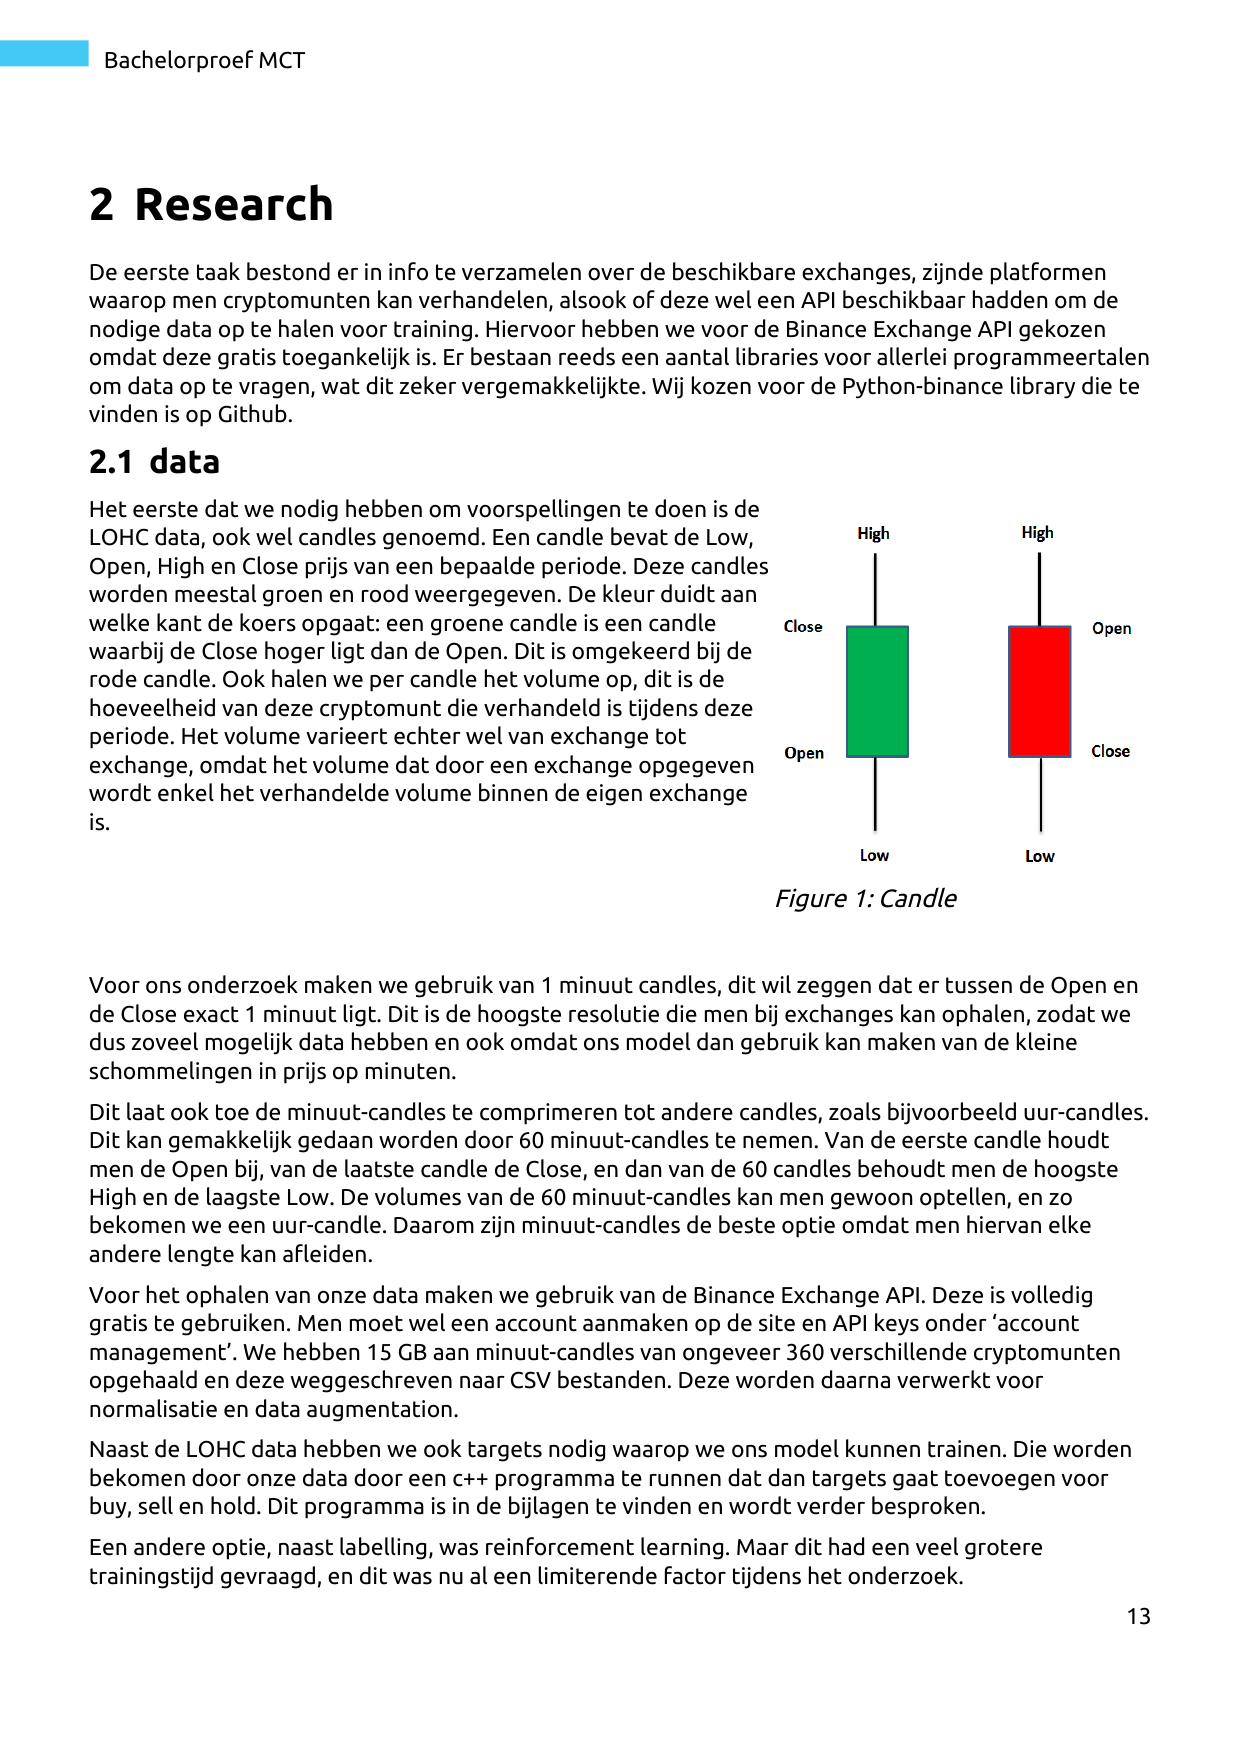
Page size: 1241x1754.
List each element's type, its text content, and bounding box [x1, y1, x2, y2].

text De eerste taak bestond er in info te verzamelen over de beschikbare exchanges, zijnde platformen waarop men cryptomunten kan verhandelen, alsook of deze wel een API beschikbaar hadden om de nodige data op te halen voor training. Hiervoor hebben we voor de Binance Exchange API gekozen omdat deze gratis toegankelijk is. Er bestaan reeds een aantal libraries voor allerlei programmeertalen om data op te vragen, wat dit zeker vergemakkelijkte. Wij kozen voor de Python-binance library die te vinden is op Github. [89, 258, 1152, 427]
text Voor het ophalen van onze data maken we gebruik van de Binance Exchange API. Deze is volledig gratis te gebruiken. Men moet wel een account aanmaken op de site en API keys onder ‘account management’. We hebben 15 GB aan minuut-candles van ongeveer 360 verschillende cryptomunten opgehaald en deze weggeschreven naar CSV bestanden. Deze worden daarna verwerkt voor normalisatie en data augmentation. [89, 1281, 1152, 1421]
text Naast de LOHC data hebben we ook targets nodig waarop we ons model kunnen trainen. Die worden bekomen door onze data door een c++ programma te runnen dat dan targets gaat toevoegen voor buy, sell en hold. Dit programma is in de bijlagen te vinden en wordt verder besproken. [89, 1436, 1152, 1519]
text Een andere optie, naast labelling, was reinforcement learning. Maar dit had een veel grotere trainingstijd gevraagd, en dit was nu al een limiterende factor tijdens het onderzoek. [89, 1534, 1152, 1588]
text Voor ons onderzoek maken we gebruik van 1 minuut candles, dit wil zeggen dat er tussen de Open en de Close exact 1 minuut ligt. Dit is de hoogste resolutie die men bij exchanges kan ophalen, zodat we dus zoveel mogelijk data hebben en ook omdat ons model dan gebruik kan maken van de kleine schommelingen in prijs op minuten. [89, 972, 1152, 1083]
text Figure 1: Candle [774, 869, 1136, 912]
text Het eerste dat we nodig hebben om voorspellingen te doen is de LOHC data, ook wel candles genoemd. Een candle bevat de Low, Open, High en Close prijs van een bepaalde periode. Deze candles worden meestal groen en rood weergegeven. De kleur duidt aan welke kant de koers opgaat: een groene candle is een candle waarbij de Close hoger ligt dan de Open. Dit is omgekeerd bij de rode candle. Ook halen we per candle het volume op, dit is de hoeveelheid van deze cryptomunt die verhandeld is tijdens deze periode. Het volume varieert echter wel van exchange tot exchange, omdat het volume dat door een exchange opgegeven wordt enkel het verhandelde volume binnen de eigen exchange is. [89, 495, 1152, 834]
text Dit laat ook toe de minuut-candles te comprimeren tot andere candles, zoals bijvoorbeeld uur-candles. Dit kan gemakkelijk gedaan worden door 60 minuut-candles te nemen. Van de eerste candle houdt men de Open bij, van de laatste candle de Close, en dan van de 60 candles behoudt men de hoogste High en de laagste Low. De volumes van de 60 minuut-candles kan men gewoon optellen, en zo bekomen we een uur-candle. Daarom zijn minuut-candles de beste optie omdat men hiervan elke andere lengte kan afleiden. [89, 1098, 1152, 1267]
subtitle Research [89, 177, 1152, 229]
subtitle data [89, 441, 1152, 480]
picture [781, 510, 1137, 869]
